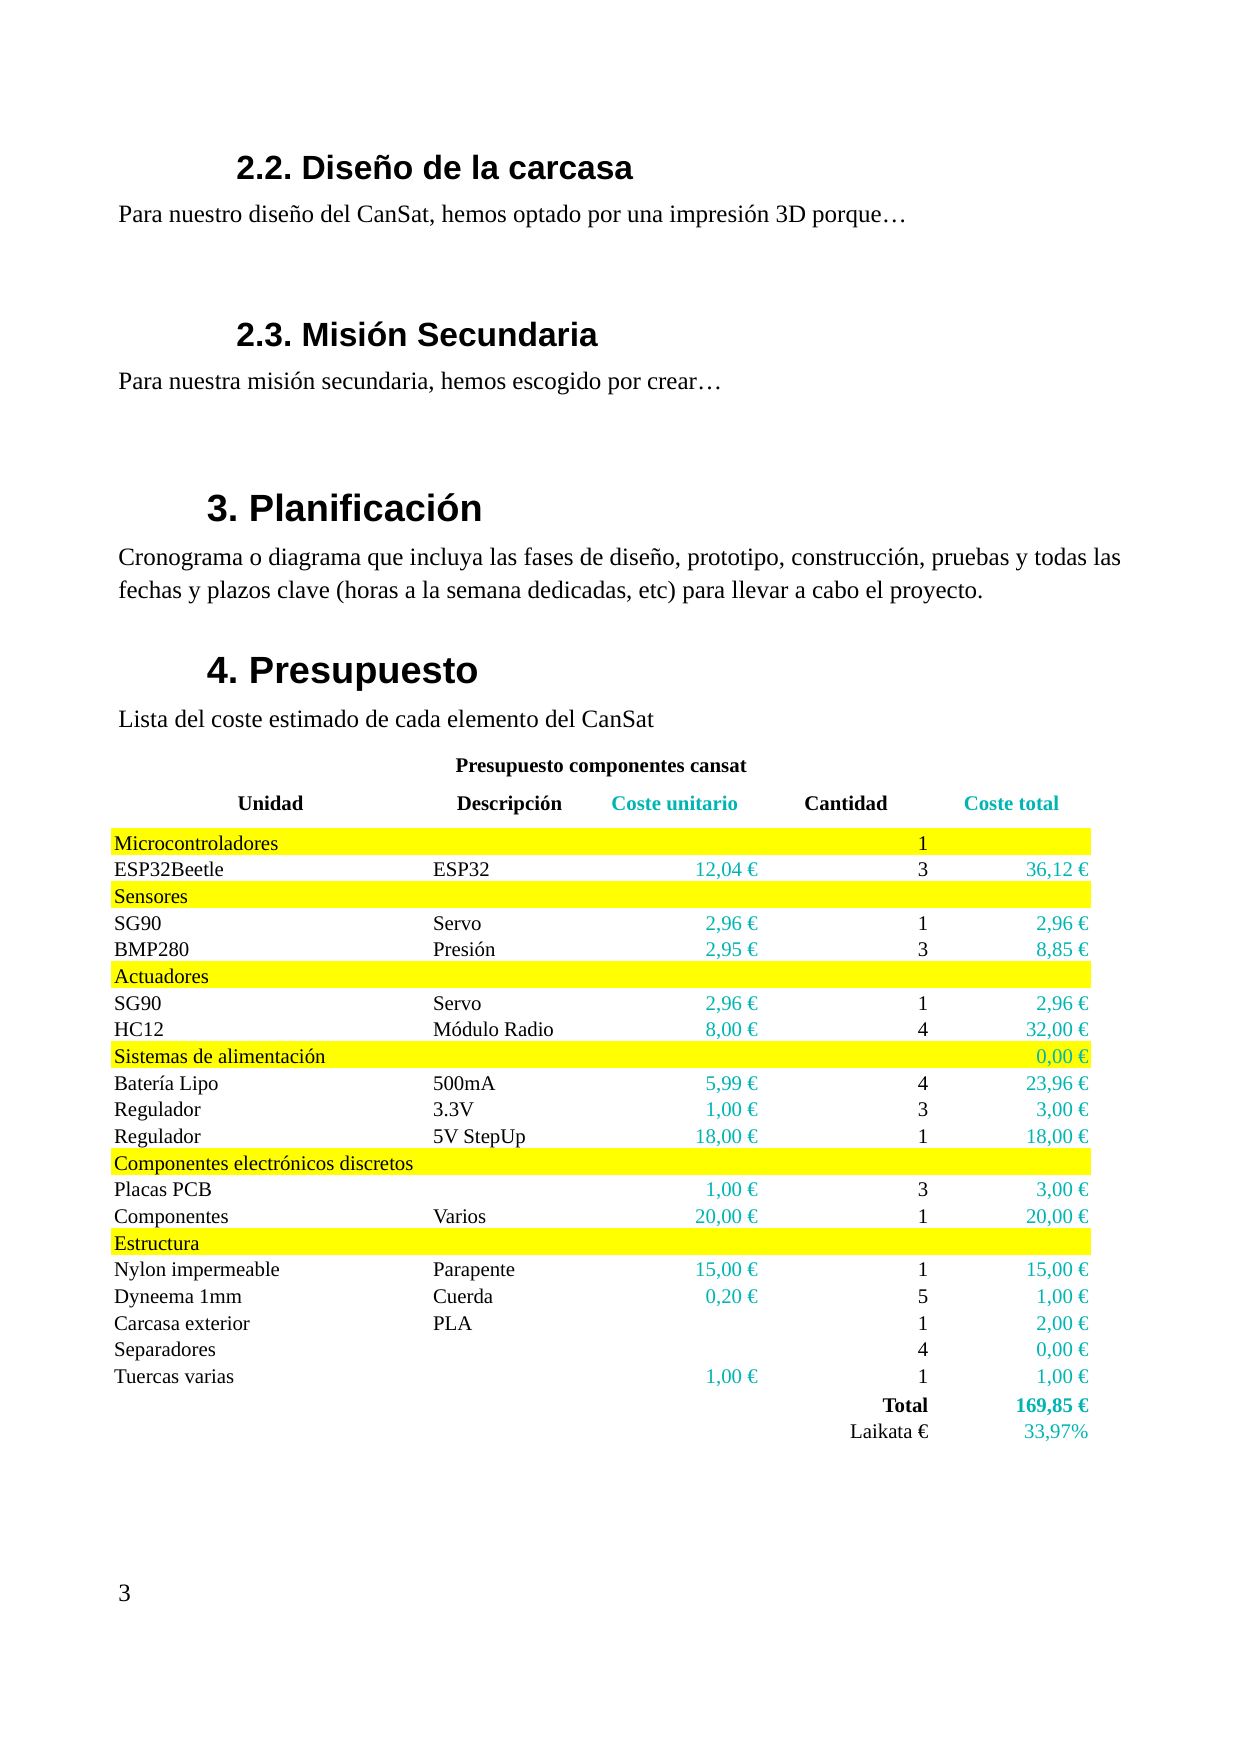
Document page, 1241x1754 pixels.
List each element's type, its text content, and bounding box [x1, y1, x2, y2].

table_cell [589, 828, 761, 855]
table_cell [589, 881, 761, 908]
text Cronograma o diagrama que incluya las fases de diseño, prototipo, construcción, pruebas y todas las fechas y plazos clave (horas a la semana dedicadas, etc) para llevar a cabo el proyecto. [118, 542, 1122, 604]
table_cell Batería Lipo [111, 1068, 430, 1095]
table_cell [430, 1388, 589, 1417]
table_cell 5,99 € [589, 1068, 761, 1095]
table_cell 1 [761, 828, 931, 855]
table_cell 0,20 € [589, 1281, 761, 1308]
table_cell [111, 1417, 430, 1443]
subtitle 4. Presupuesto [207, 648, 1122, 692]
table_cell 1 [761, 1308, 931, 1335]
table_cell 36,12 € [931, 855, 1091, 881]
table_header Presupuesto componentes cansat [111, 752, 1091, 778]
table_cell PLA [430, 1308, 589, 1335]
table_cell Dyneema 1mm [111, 1281, 430, 1308]
table_cell [761, 1148, 931, 1175]
table_cell SG90 [111, 988, 430, 1015]
subtitle 2.3. Misión Secundaria [236, 315, 1122, 353]
table_cell Servo [430, 988, 589, 1015]
table_cell [430, 961, 589, 988]
text Para nuestra misión secundaria, hemos escogido por crear… [118, 366, 1122, 395]
table_cell [589, 1308, 761, 1335]
table_cell 2,96 € [589, 988, 761, 1015]
table_cell [430, 881, 589, 908]
table_cell SG90 [111, 908, 430, 935]
table_cell Separadores [111, 1335, 430, 1361]
table_cell 20,00 € [931, 1201, 1091, 1228]
table_cell Actuadores [111, 961, 430, 988]
table_cell 1 [761, 1121, 931, 1148]
table_cell Microcontroladores [111, 828, 430, 855]
table_cell ESP32Beetle [111, 855, 430, 881]
table_cell [931, 1148, 1091, 1175]
table_cell Unidad [111, 778, 430, 828]
table_cell [430, 1417, 589, 1443]
table_cell 0,00 € [931, 1335, 1091, 1361]
table_cell [761, 1041, 931, 1068]
table_cell Componentes electrónicos discretos [111, 1148, 430, 1175]
table_cell 20,00 € [589, 1201, 761, 1228]
table_cell 0,00 € [931, 1041, 1091, 1068]
table_cell [430, 1361, 589, 1388]
table_cell 500mA [430, 1068, 589, 1095]
table_cell Nylon impermeable [111, 1255, 430, 1281]
table_cell Cuerda [430, 1281, 589, 1308]
table_cell Varios [430, 1201, 589, 1228]
table_cell 32,00 € [931, 1015, 1091, 1041]
table_cell Módulo Radio [430, 1015, 589, 1041]
table_cell Presión [430, 935, 589, 961]
table_cell [430, 1228, 589, 1255]
table_cell Sistemas de alimentación [111, 1041, 430, 1068]
table_cell 3 [761, 1095, 931, 1121]
subtitle 2.2. Diseño de la carcasa [236, 148, 1122, 186]
table_cell 1 [761, 1361, 931, 1388]
table_cell 15,00 € [589, 1255, 761, 1281]
table_cell Coste unitario [589, 778, 761, 828]
table_cell 18,00 € [589, 1121, 761, 1148]
table_cell Servo [430, 908, 589, 935]
table_cell 1 [761, 988, 931, 1015]
table_cell [589, 1148, 761, 1175]
table_cell [931, 961, 1091, 988]
table_cell 4 [761, 1068, 931, 1095]
table_cell 2,96 € [931, 908, 1091, 935]
table_cell 4 [761, 1335, 931, 1361]
subtitle 3. Planificación [207, 486, 1122, 530]
table_cell 1,00 € [589, 1175, 761, 1201]
table_cell [430, 1041, 589, 1068]
table_cell 3 [761, 935, 931, 961]
table_cell 12,04 € [589, 855, 761, 881]
table_cell Sensores [111, 881, 430, 908]
table_cell [430, 1335, 589, 1361]
table_cell 3 [761, 855, 931, 881]
table_cell 2,96 € [931, 988, 1091, 1015]
table_cell 5V StepUp [430, 1121, 589, 1148]
table_cell [761, 881, 931, 908]
table_cell 2,96 € [589, 908, 761, 935]
table_cell 1,00 € [589, 1095, 761, 1121]
table_cell [589, 1417, 761, 1443]
table_cell 3,00 € [931, 1095, 1091, 1121]
table_cell [430, 1175, 589, 1201]
table_cell HC12 [111, 1015, 430, 1041]
table_cell 1 [761, 1201, 931, 1228]
table_cell 33,97% [931, 1417, 1091, 1443]
table_cell ESP32 [430, 855, 589, 881]
table_cell 3 [761, 1175, 931, 1201]
table_cell 1,00 € [931, 1281, 1091, 1308]
table_cell 15,00 € [931, 1255, 1091, 1281]
table_cell [931, 828, 1091, 855]
table_cell Parapente [430, 1255, 589, 1281]
table_cell 1 [761, 1255, 931, 1281]
table_cell Laikata € [761, 1417, 931, 1443]
table_cell [589, 1388, 761, 1417]
table_cell [430, 1148, 589, 1175]
table_cell Coste total [931, 778, 1091, 828]
table_cell 23,96 € [931, 1068, 1091, 1095]
table_cell Carcasa exterior [111, 1308, 430, 1335]
table_cell [931, 881, 1091, 908]
table_cell 8,00 € [589, 1015, 761, 1041]
table_cell [430, 828, 589, 855]
table_cell 4 [761, 1015, 931, 1041]
table_cell 5 [761, 1281, 931, 1308]
table_cell 1,00 € [589, 1361, 761, 1388]
table_cell BMP280 [111, 935, 430, 961]
table_cell Cantidad [761, 778, 931, 828]
table_cell [589, 1228, 761, 1255]
table_cell Regulador [111, 1095, 430, 1121]
table_cell 3.3V [430, 1095, 589, 1121]
table_cell 8,85 € [931, 935, 1091, 961]
table_cell Total [761, 1388, 931, 1417]
table_cell [589, 1335, 761, 1361]
table_cell [931, 1228, 1091, 1255]
table_cell [111, 1388, 430, 1417]
table_cell [761, 1228, 931, 1255]
table_cell 1 [761, 908, 931, 935]
table_cell 2,00 € [931, 1308, 1091, 1335]
table_cell Descripción [430, 778, 589, 828]
text Lista del coste estimado de cada elemento del CanSat [118, 704, 1122, 733]
table_cell [589, 1041, 761, 1068]
table_cell 3,00 € [931, 1175, 1091, 1201]
table_cell 1,00 € [931, 1361, 1091, 1388]
table_cell [589, 961, 761, 988]
table_cell Componentes [111, 1201, 430, 1228]
table_cell [761, 961, 931, 988]
table_cell Tuercas varias [111, 1361, 430, 1388]
table_cell Placas PCB [111, 1175, 430, 1201]
table_cell 18,00 € [931, 1121, 1091, 1148]
table_cell Estructura [111, 1228, 430, 1255]
table_cell 2,95 € [589, 935, 761, 961]
text Para nuestro diseño del CanSat, hemos optado por una impresión 3D porque… [118, 199, 1122, 227]
table_cell Regulador [111, 1121, 430, 1148]
table_cell 169,85 € [931, 1388, 1091, 1417]
